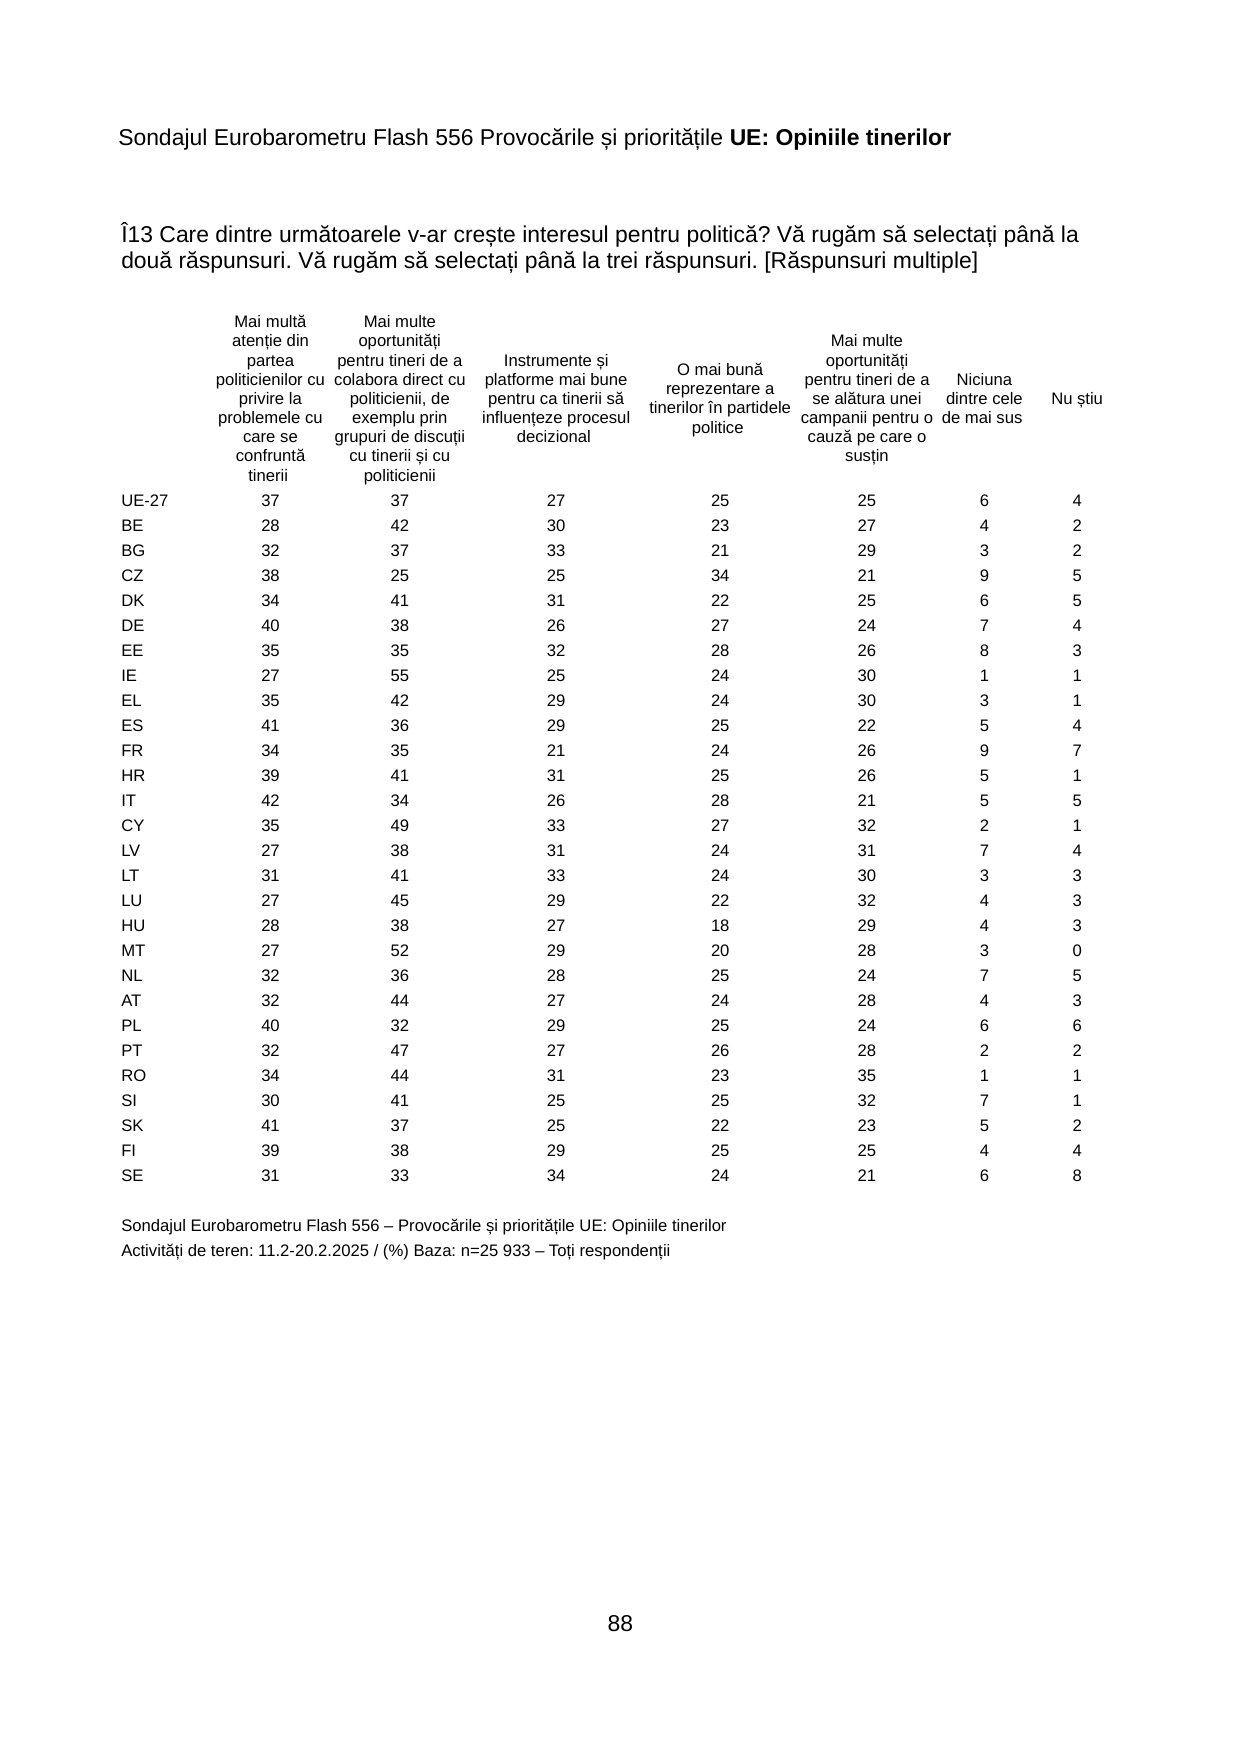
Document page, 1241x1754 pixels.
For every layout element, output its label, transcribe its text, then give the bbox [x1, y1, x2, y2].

table_cell 32 [469, 638, 643, 662]
table_cell 34 [643, 563, 797, 587]
table_cell 6 [936, 488, 1032, 512]
table_cell 34 [469, 1163, 643, 1187]
table_cell 27 [210, 938, 330, 962]
table_cell 38 [210, 563, 330, 587]
table_cell 27 [469, 1038, 643, 1062]
table_cell 1 [936, 1063, 1032, 1087]
table_cell HU [118, 913, 210, 937]
table_cell 22 [643, 1113, 797, 1137]
table_cell 39 [210, 763, 330, 787]
table_cell 29 [469, 1138, 643, 1162]
table_cell [797, 277, 936, 309]
table_cell 31 [797, 838, 936, 862]
table_cell DK [118, 588, 210, 612]
table_cell 29 [469, 688, 643, 712]
table_cell 32 [797, 813, 936, 837]
table_cell 1 [1032, 663, 1122, 687]
table_cell 38 [330, 913, 469, 937]
table_cell UE-27 [118, 488, 210, 512]
table_cell 21 [797, 788, 936, 812]
table_cell 20 [643, 938, 797, 962]
table_cell 22 [643, 588, 797, 612]
table_cell 28 [643, 788, 797, 812]
table_cell CY [118, 813, 210, 837]
table_cell 25 [797, 588, 936, 612]
table_cell 28 [643, 638, 797, 662]
table_cell 34 [210, 588, 330, 612]
table_cell 4 [1032, 713, 1122, 737]
table_cell 52 [330, 938, 469, 962]
table_cell O mai bună reprezentare a tinerilor în partidele politice [643, 309, 797, 487]
table_cell 41 [330, 588, 469, 612]
table_cell 26 [797, 763, 936, 787]
table_cell 28 [210, 513, 330, 537]
table_cell [210, 277, 330, 309]
table_cell 2 [1032, 513, 1122, 537]
table_cell 5 [1032, 788, 1122, 812]
table_cell Instrumente și platforme mai bune pentru ca tinerii să influențeze procesul decizional [469, 309, 643, 487]
table_cell 38 [330, 838, 469, 862]
table_cell 25 [643, 1088, 797, 1112]
table_cell 3 [936, 938, 1032, 962]
table_cell 27 [469, 988, 643, 1012]
table_cell [797, 1188, 936, 1212]
table_cell 27 [210, 838, 330, 862]
table_cell Niciuna dintre cele de mai sus [936, 309, 1032, 487]
table_cell 5 [1032, 588, 1122, 612]
table_cell 32 [210, 988, 330, 1012]
table_cell 27 [469, 913, 643, 937]
table_cell [469, 1188, 643, 1212]
table_cell 25 [643, 763, 797, 787]
table_cell Nu știu [1032, 309, 1122, 487]
table_cell 37 [330, 1113, 469, 1137]
table_cell 4 [936, 988, 1032, 1012]
table_cell 42 [210, 788, 330, 812]
table_cell 32 [330, 1013, 469, 1037]
table_cell 44 [330, 1063, 469, 1087]
table_cell SE [118, 1163, 210, 1187]
table_cell 6 [936, 1013, 1032, 1037]
table_cell 23 [797, 1113, 936, 1137]
table_cell 5 [936, 763, 1032, 787]
table_cell 22 [797, 713, 936, 737]
table_cell 28 [797, 988, 936, 1012]
table_cell 23 [643, 1063, 797, 1087]
table_cell 42 [330, 513, 469, 537]
table_cell 26 [797, 738, 936, 762]
table_cell 35 [797, 1063, 936, 1087]
table_cell 36 [330, 963, 469, 987]
table_cell 29 [469, 938, 643, 962]
table_cell 41 [210, 713, 330, 737]
table_cell 36 [330, 713, 469, 737]
table_cell 3 [936, 863, 1032, 887]
table_cell SK [118, 1113, 210, 1137]
table_cell 2 [1032, 1038, 1122, 1062]
table_cell 8 [936, 638, 1032, 662]
table_cell 25 [469, 1088, 643, 1112]
table_cell 25 [797, 1138, 936, 1162]
table_cell 23 [643, 513, 797, 537]
table_cell 35 [210, 813, 330, 837]
table_cell 37 [330, 488, 469, 512]
table_cell 49 [330, 813, 469, 837]
table_cell [643, 277, 797, 309]
table_cell [936, 277, 1032, 309]
table_cell 7 [936, 613, 1032, 637]
table_cell Mai multă atenție din partea politicienilor cu privire la problemele cu care se confruntă tinerii [210, 309, 330, 487]
table_cell 25 [643, 488, 797, 512]
table_cell PT [118, 1038, 210, 1062]
table_cell 30 [797, 688, 936, 712]
table_cell 25 [469, 1113, 643, 1137]
table_cell 1 [1032, 1063, 1122, 1087]
table_cell 27 [643, 813, 797, 837]
table_cell 7 [936, 1088, 1032, 1112]
table_cell 9 [936, 738, 1032, 762]
table_cell [1032, 277, 1122, 309]
table_cell 41 [330, 863, 469, 887]
table_cell 6 [1032, 1013, 1122, 1037]
table_cell 40 [210, 1013, 330, 1037]
table_cell 28 [469, 963, 643, 987]
table_cell 29 [469, 1013, 643, 1037]
table_cell EE [118, 638, 210, 662]
table_cell 26 [469, 788, 643, 812]
table_cell 4 [1032, 1138, 1122, 1162]
table_cell CZ [118, 563, 210, 587]
table_cell [118, 1188, 210, 1212]
table_cell 24 [643, 863, 797, 887]
table_cell 24 [643, 688, 797, 712]
table_cell 2 [936, 1038, 1032, 1062]
table_cell 7 [1032, 738, 1122, 762]
table_cell 41 [330, 1088, 469, 1112]
table_cell 18 [643, 913, 797, 937]
table_cell 2 [936, 813, 1032, 837]
table_cell 34 [210, 738, 330, 762]
table_cell [469, 277, 643, 309]
table_cell 33 [469, 863, 643, 887]
table_cell 27 [469, 488, 643, 512]
table_cell 31 [469, 763, 643, 787]
table_cell 47 [330, 1038, 469, 1062]
table_cell 31 [210, 863, 330, 887]
table_cell 1 [1032, 813, 1122, 837]
table_cell 31 [469, 838, 643, 862]
table_cell 7 [936, 963, 1032, 987]
table_cell 35 [330, 738, 469, 762]
table_cell Sondajul Eurobarometru Flash 556 – Provocările și prioritățile UE: Opiniile tinerilor [118, 1213, 1122, 1237]
table_cell 5 [1032, 963, 1122, 987]
table_cell [643, 1188, 797, 1212]
table_cell LV [118, 838, 210, 862]
table_cell 25 [643, 963, 797, 987]
table_cell 45 [330, 888, 469, 912]
table_cell [118, 309, 210, 487]
table_cell 28 [797, 1038, 936, 1062]
table_cell 28 [797, 938, 936, 962]
table_cell 30 [469, 513, 643, 537]
table_cell LU [118, 888, 210, 912]
table_cell 6 [936, 588, 1032, 612]
table_cell 3 [1032, 913, 1122, 937]
table_cell 1 [936, 663, 1032, 687]
table_cell 22 [643, 888, 797, 912]
table_cell 32 [210, 538, 330, 562]
table_cell 5 [1032, 563, 1122, 587]
table_cell 30 [210, 1088, 330, 1112]
table_cell 21 [469, 738, 643, 762]
table_cell 25 [469, 663, 643, 687]
table_cell 41 [330, 763, 469, 787]
table_cell 33 [330, 1163, 469, 1187]
table_cell 29 [469, 713, 643, 737]
table_cell 4 [1032, 488, 1122, 512]
table_cell Mai multe oportunități pentru tineri de a colabora direct cu politicienii, de exemplu prin grupuri de discuții cu tinerii și cu politicienii [330, 309, 469, 487]
table_cell LT [118, 863, 210, 887]
table_cell NL [118, 963, 210, 987]
table_cell 34 [330, 788, 469, 812]
table_cell Activități de teren: 11.2-20.2.2025 / (%) Baza: n=25 933 – Toți respondenții [118, 1238, 1122, 1262]
table_cell BG [118, 538, 210, 562]
table_cell [1032, 1188, 1122, 1212]
table_cell 55 [330, 663, 469, 687]
table_cell PL [118, 1013, 210, 1037]
table_cell 35 [330, 638, 469, 662]
table_cell 2 [1032, 538, 1122, 562]
table_cell 31 [469, 1063, 643, 1087]
table_cell 32 [797, 1088, 936, 1112]
table_cell 4 [1032, 613, 1122, 637]
table_cell 1 [1032, 1088, 1122, 1112]
table_cell [936, 1188, 1032, 1212]
table_cell 3 [936, 688, 1032, 712]
table_cell 0 [1032, 938, 1122, 962]
table_cell 7 [936, 838, 1032, 862]
table_cell 24 [643, 838, 797, 862]
table_cell 4 [936, 913, 1032, 937]
table_cell 25 [330, 563, 469, 587]
table_cell 3 [1032, 888, 1122, 912]
table_cell 6 [936, 1163, 1032, 1187]
table_cell 40 [210, 613, 330, 637]
table_cell FR [118, 738, 210, 762]
table_cell FI [118, 1138, 210, 1162]
table_cell 28 [210, 913, 330, 937]
table_cell 32 [210, 1038, 330, 1062]
table_cell 1 [1032, 688, 1122, 712]
table_cell 29 [469, 888, 643, 912]
table_cell 30 [797, 663, 936, 687]
table_cell 4 [936, 1138, 1032, 1162]
table_cell IT [118, 788, 210, 812]
table_cell 3 [1032, 863, 1122, 887]
table_cell 4 [1032, 838, 1122, 862]
table_cell 26 [797, 638, 936, 662]
table_cell 5 [936, 1113, 1032, 1137]
table_cell 24 [797, 963, 936, 987]
table_cell 33 [469, 538, 643, 562]
table_cell RO [118, 1063, 210, 1087]
table_cell AT [118, 988, 210, 1012]
table_cell 27 [797, 513, 936, 537]
table_cell 27 [210, 888, 330, 912]
table_cell 30 [797, 863, 936, 887]
table_cell 42 [330, 688, 469, 712]
table_cell 35 [210, 688, 330, 712]
table_cell 27 [210, 663, 330, 687]
table_cell 8 [1032, 1163, 1122, 1187]
table_cell 21 [797, 1163, 936, 1187]
table_cell 25 [797, 488, 936, 512]
table_cell 38 [330, 1138, 469, 1162]
table_cell 33 [469, 813, 643, 837]
table_cell 24 [643, 738, 797, 762]
table_cell 25 [643, 1138, 797, 1162]
table_cell 9 [936, 563, 1032, 587]
table_cell 38 [330, 613, 469, 637]
table_cell [118, 277, 210, 309]
table_cell 25 [643, 713, 797, 737]
table_cell HR [118, 763, 210, 787]
table_cell 25 [469, 563, 643, 587]
table_cell 39 [210, 1138, 330, 1162]
table_cell [330, 1188, 469, 1212]
table_cell 31 [210, 1163, 330, 1187]
table_cell 3 [1032, 988, 1122, 1012]
table_cell 2 [1032, 1113, 1122, 1137]
table_cell 32 [797, 888, 936, 912]
table_cell 4 [936, 888, 1032, 912]
table_cell 5 [936, 713, 1032, 737]
table_cell 31 [469, 588, 643, 612]
table_cell 37 [330, 538, 469, 562]
table_cell 24 [643, 663, 797, 687]
table_cell [330, 277, 469, 309]
table_cell SI [118, 1088, 210, 1112]
table_cell [210, 1188, 330, 1212]
table_cell 4 [936, 513, 1032, 537]
table_cell 1 [1032, 763, 1122, 787]
table_cell IE [118, 663, 210, 687]
table_cell 44 [330, 988, 469, 1012]
table_cell 24 [797, 613, 936, 637]
table_cell 32 [210, 963, 330, 987]
table_cell EL [118, 688, 210, 712]
table_cell 29 [797, 538, 936, 562]
table_cell 34 [210, 1063, 330, 1087]
table_cell BE [118, 513, 210, 537]
table_header Î13 Care dintre următoarele v-ar crește interesul pentru politică? Vă rugăm să selectați până la două răspunsuri. Vă rugăm să selectați până la trei răspunsuri. [Răspunsuri multiple] [118, 218, 1122, 277]
table_cell 24 [643, 1163, 797, 1187]
table_cell 21 [643, 538, 797, 562]
table_cell 25 [643, 1013, 797, 1037]
table_cell Mai multe oportunități pentru tineri de a se alătura unei campanii pentru o cauză pe care o susțin [797, 309, 936, 487]
table_cell 35 [210, 638, 330, 662]
table_cell 5 [936, 788, 1032, 812]
table_cell 24 [797, 1013, 936, 1037]
table_cell 37 [210, 488, 330, 512]
table_cell 3 [1032, 638, 1122, 662]
table_cell 24 [643, 988, 797, 1012]
table_cell ES [118, 713, 210, 737]
table_cell 26 [643, 1038, 797, 1062]
table_cell 21 [797, 563, 936, 587]
table_cell 27 [643, 613, 797, 637]
table_cell 3 [936, 538, 1032, 562]
table_cell 41 [210, 1113, 330, 1137]
table_cell 26 [469, 613, 643, 637]
table_cell MT [118, 938, 210, 962]
table_cell DE [118, 613, 210, 637]
table_cell 29 [797, 913, 936, 937]
